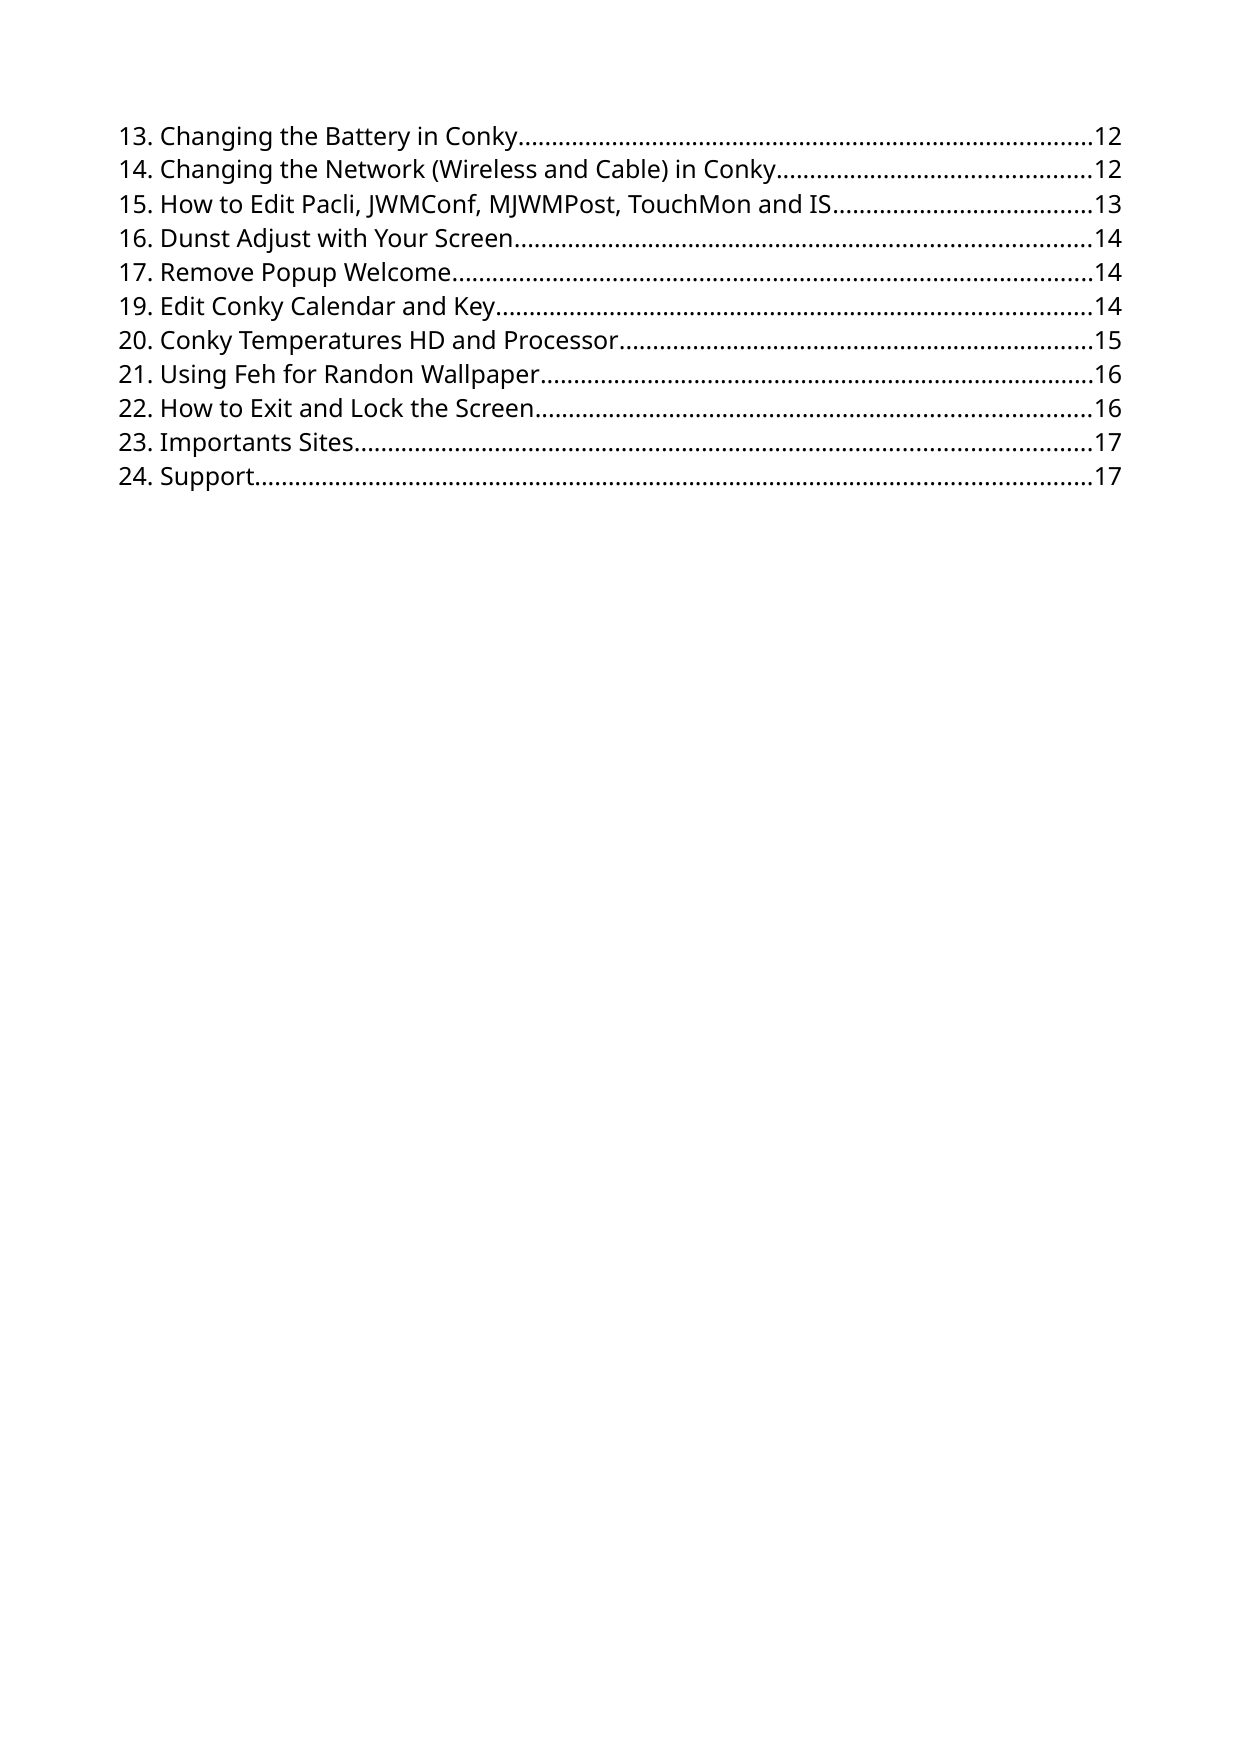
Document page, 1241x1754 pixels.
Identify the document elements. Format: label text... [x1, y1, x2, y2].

text 24. Support 17 [118, 459, 1122, 493]
text 17. Remove Popup Welcome 14 [118, 254, 1122, 288]
text 19. Edit Conky Calendar and Key 14 [118, 288, 1122, 322]
text 22. How to Exit and Lock the Screen 16 [118, 391, 1122, 425]
text 23. Importants Sites 17 [118, 425, 1122, 459]
text 16. Dunst Adjust with Your Screen 14 [118, 220, 1122, 254]
text 14. Changing the Network (Wireless and Cable) in Conky 12 [118, 152, 1122, 186]
text 15. How to Edit Pacli, JWMConf, MJWMPost, TouchMon and IS 13 [118, 186, 1122, 220]
text 20. Conky Temperatures HD and Processor 15 [118, 322, 1122, 357]
text 21. Using Feh for Randon Wallpaper 16 [118, 357, 1122, 391]
text 13. Changing the Battery in Conky 12 [118, 118, 1122, 152]
